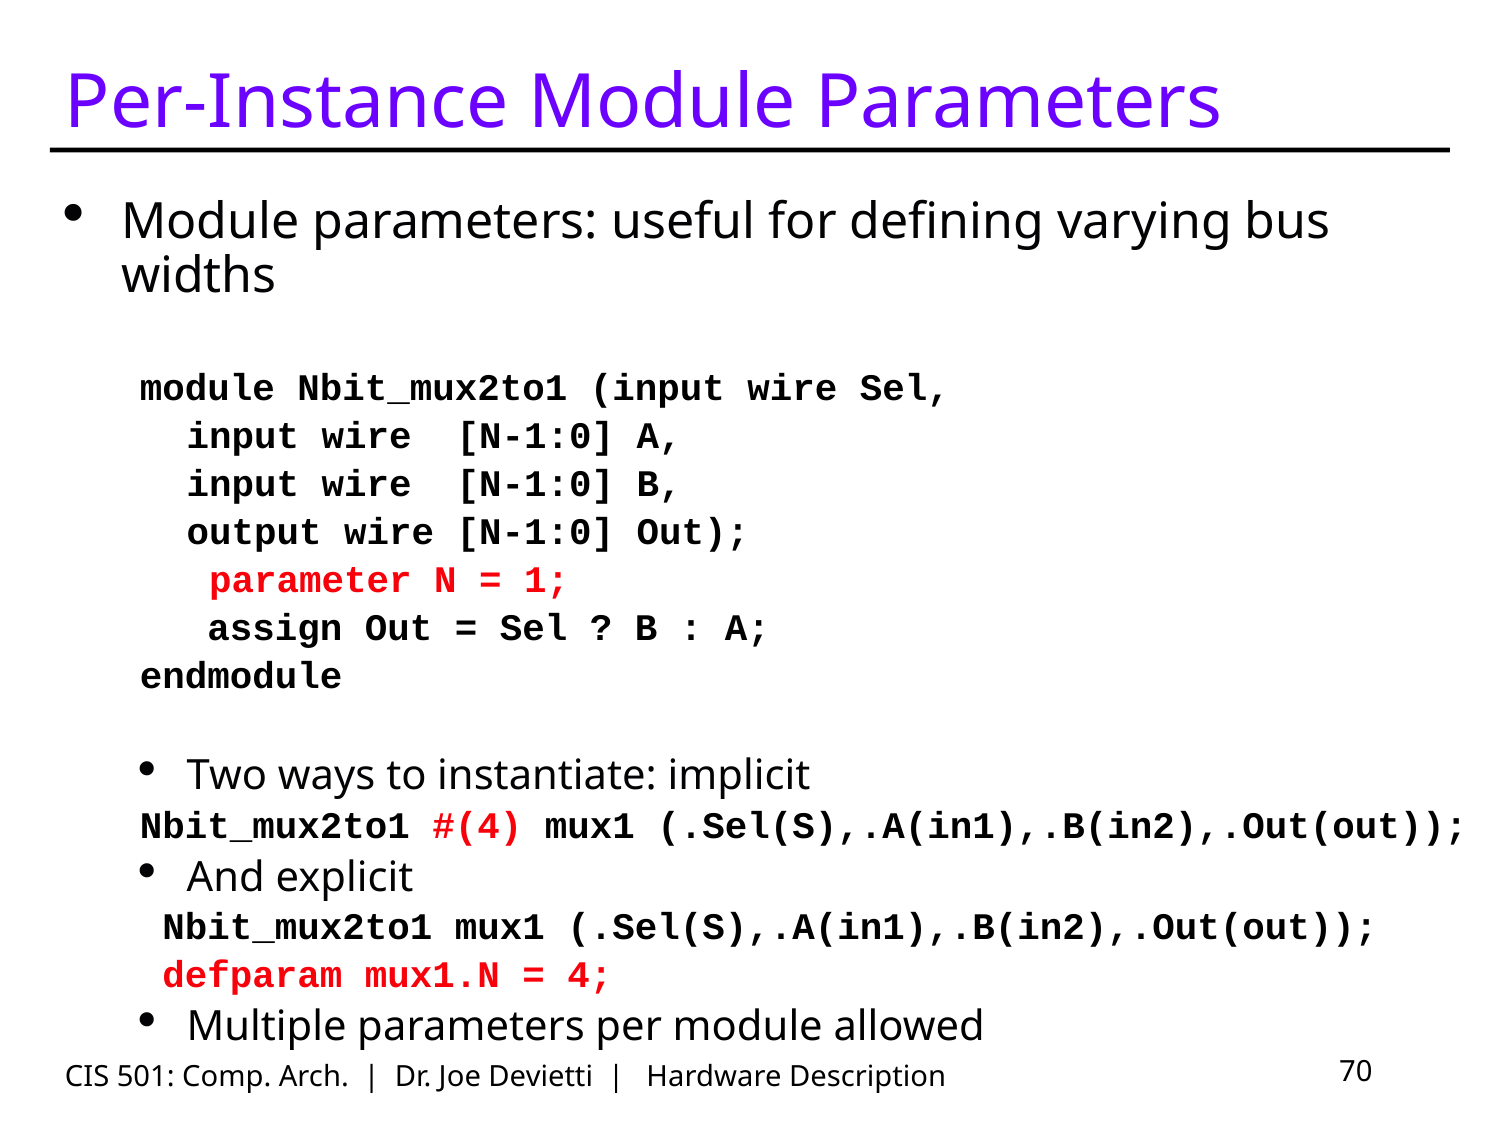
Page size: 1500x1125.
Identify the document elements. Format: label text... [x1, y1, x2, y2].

text_box CIS 501: Comp. Arch. | Dr. Joe Devietti | Hardware Description [49, 1049, 988, 1100]
text_box [1074, 1049, 1388, 1100]
text_box Per-Instance Module Parameters [49, 37, 1375, 150]
text_box Module parameters: useful for defining varying bus widths module Nbit_mux2to1 (input wire Sel, input wire [N-1:0] A, input wire [N-1:0] B, output wire [N-1:0] Out); parameter N = 1; assign Out = Sel ? B : A; endmodule Two ways to instantiate: implicit Nbit_mux2to1 #(4) mux1 (.Sel(S),.A(in1),.B(in2),.Out(out)); And explicit Nbit_mux2to1 mux1 (.Sel(S),.A(in1),.B(in2),.Out(out)); defparam mux1.N = 4; Multiple parameters per module allowed [49, 187, 1500, 1025]
